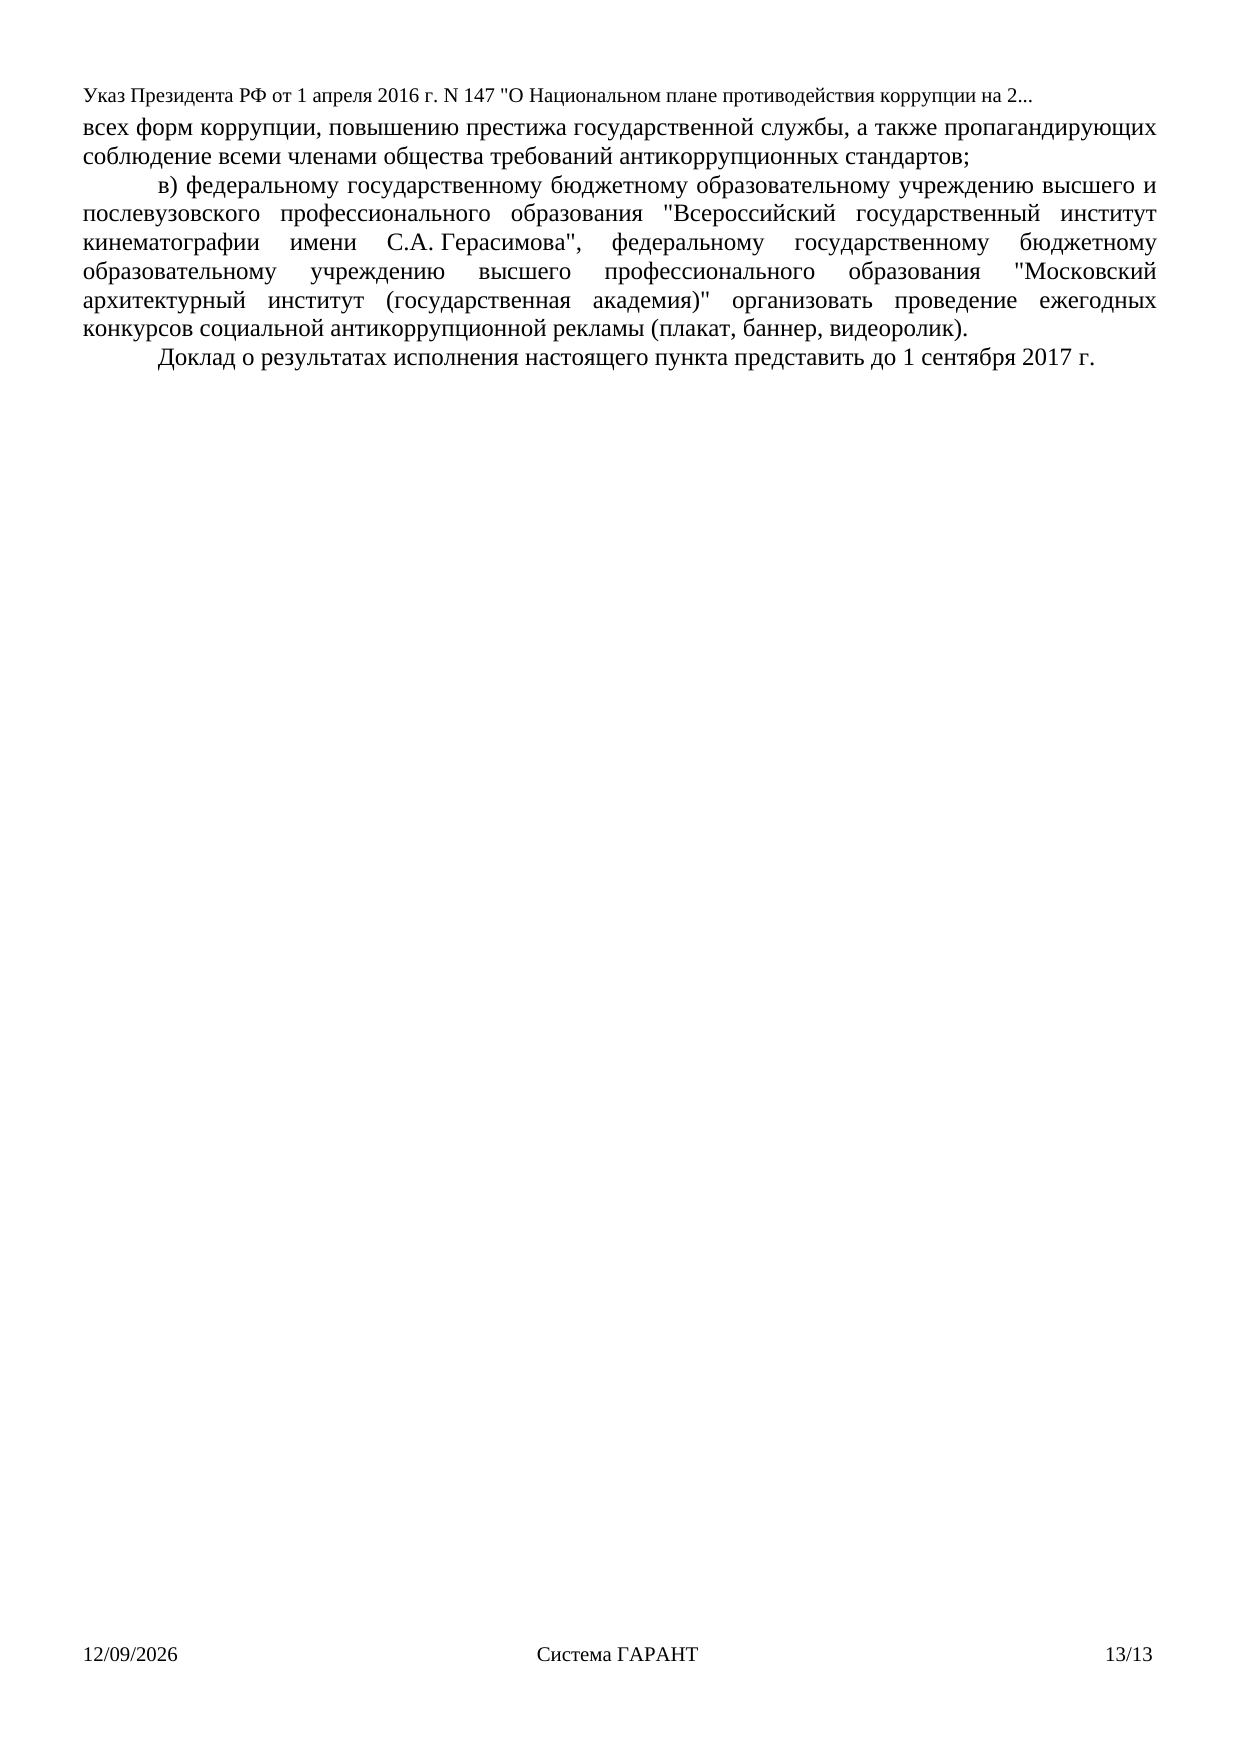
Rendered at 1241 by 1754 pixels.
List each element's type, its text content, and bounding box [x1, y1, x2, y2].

text в) федеральному государственному бюджетному образовательному учреждению высшего и послевузовского профессионального образования "Всероссийский государственный институт кинематографии имени С.А. Герасимова", федеральному государственному бюджетному образовательному учреждению высшего профессионального образования "Московский архитектурный институт (государственная академия)" организовать проведение ежегодных конкурсов социальной антикоррупционной рекламы (плакат, баннер, видеоролик). [83, 170, 1157, 342]
text всех форм коррупции, повышению престижа государственной службы, а также пропагандирующих соблюдение всеми членами общества требований антикоррупционных стандартов; [83, 112, 1157, 170]
text Доклад о результатах исполнения настоящего пункта представить до 1 сентября 2017 г. [83, 342, 1157, 371]
